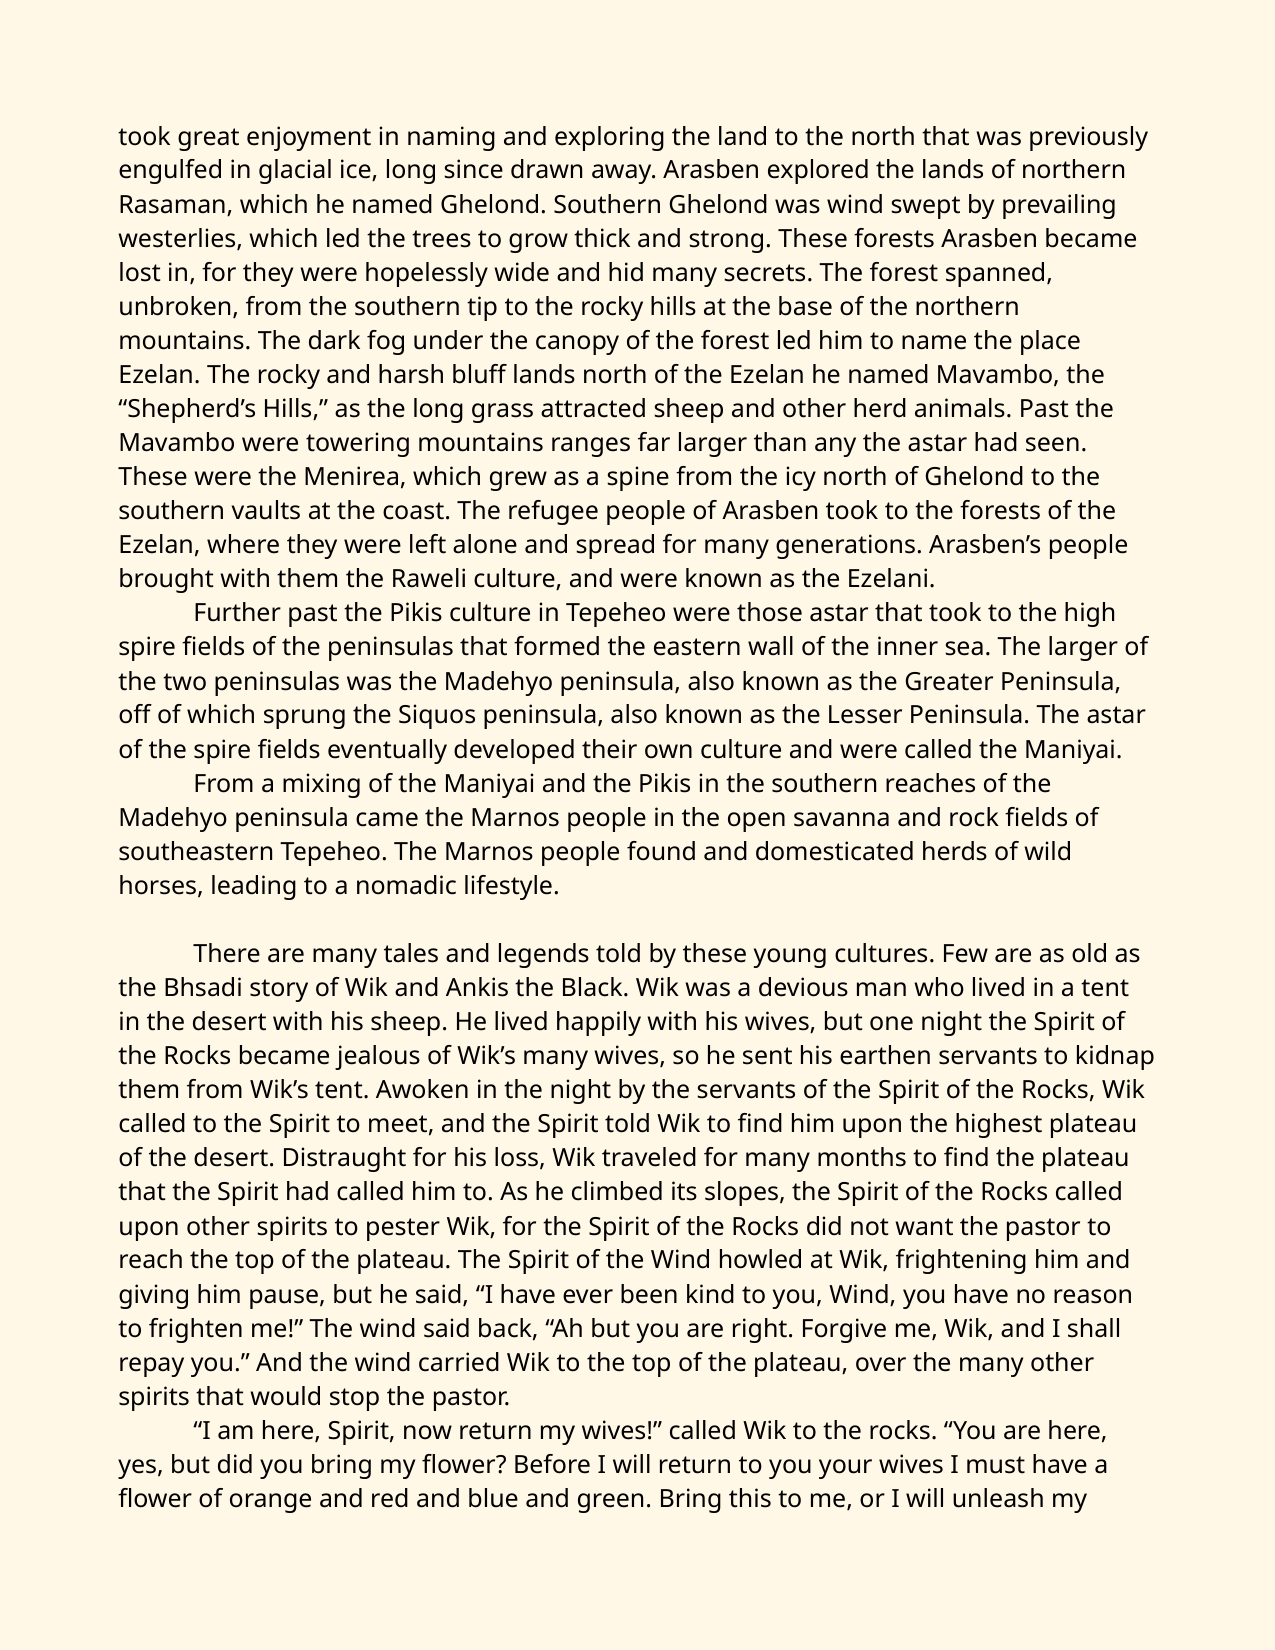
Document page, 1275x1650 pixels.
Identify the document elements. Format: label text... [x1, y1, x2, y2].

text From a mixing of the Maniyai and the Pikis in the southern reaches of the Madehyo peninsula came the Marnos people in the open savanna and rock fields of southeastern Tepeheo. The Marnos people found and domesticated herds of wild horses, leading to a nomadic lifestyle. [118, 765, 1157, 902]
text There are many tales and legends told by these young cultures. Few are as old as the Bhsadi story of Wik and Ankis the Black. Wik was a devious man who lived in a tent in the desert with his sheep. He lived happily with his wives, but one night the Spirit of the Rocks became jealous of Wik’s many wives, so he sent his earthen servants to kidnap them from Wik’s tent. Awoken in the night by the servants of the Spirit of the Rocks, Wik called to the Spirit to meet, and the Spirit told Wik to find him upon the highest plateau of the desert. Distraught for his loss, Wik traveled for many months to find the plateau that the Spirit had called him to. As he climbed its slopes, the Spirit of the Rocks called upon other spirits to pester Wik, for the Spirit of the Rocks did not want the pastor to reach the top of the plateau. The Spirit of the Wind howled at Wik, frightening him and giving him pause, but he said, “I have ever been kind to you, Wind, you have no reason to frighten me!” The wind said back, “Ah but you are right. Forgive me, Wik, and I shall repay you.” And the wind carried Wik to the top of the plateau, over the many other spirits that would stop the pastor. [118, 936, 1157, 1412]
text Further past the Pikis culture in Tepeheo were those astar that took to the high spire fields of the peninsulas that formed the eastern wall of the inner sea. The larger of the two peninsulas was the Madehyo peninsula, also known as the Greater Peninsula, off of which sprung the Siquos peninsula, also known as the Lesser Peninsula. The astar of the spire fields eventually developed their own culture and were called the Maniyai. [118, 595, 1157, 765]
text took great enjoyment in naming and exploring the land to the north that was previously engulfed in glacial ice, long since drawn away. Arasben explored the lands of northern Rasaman, which he named Ghelond. Southern Ghelond was wind swept by prevailing westerlies, which led the trees to grow thick and strong. These forests Arasben became lost in, for they were hopelessly wide and hid many secrets. The forest spanned, unbroken, from the southern tip to the rocky hills at the base of the northern mountains. The dark fog under the canopy of the forest led him to name the place Ezelan. The rocky and harsh bluff lands north of the Ezelan he named Mavambo, the “Shepherd’s Hills,” as the long grass attracted sheep and other herd animals. Past the Mavambo were towering mountains ranges far larger than any the astar had seen. These were the Menirea, which grew as a spine from the icy north of Ghelond to the southern vaults at the coast. The refugee people of Arasben took to the forests of the Ezelan, where they were left alone and spread for many generations. Arasben’s people brought with them the Raweli culture, and were known as the Ezelani. [118, 118, 1157, 595]
text “I am here, Spirit, now return my wives!” called Wik to the rocks. “You are here, yes, but did you bring my flower? Before I will return to you your wives I must have a flower of orange and red and blue and green. Bring this to me, or I will unleash my [118, 1412, 1157, 1515]
